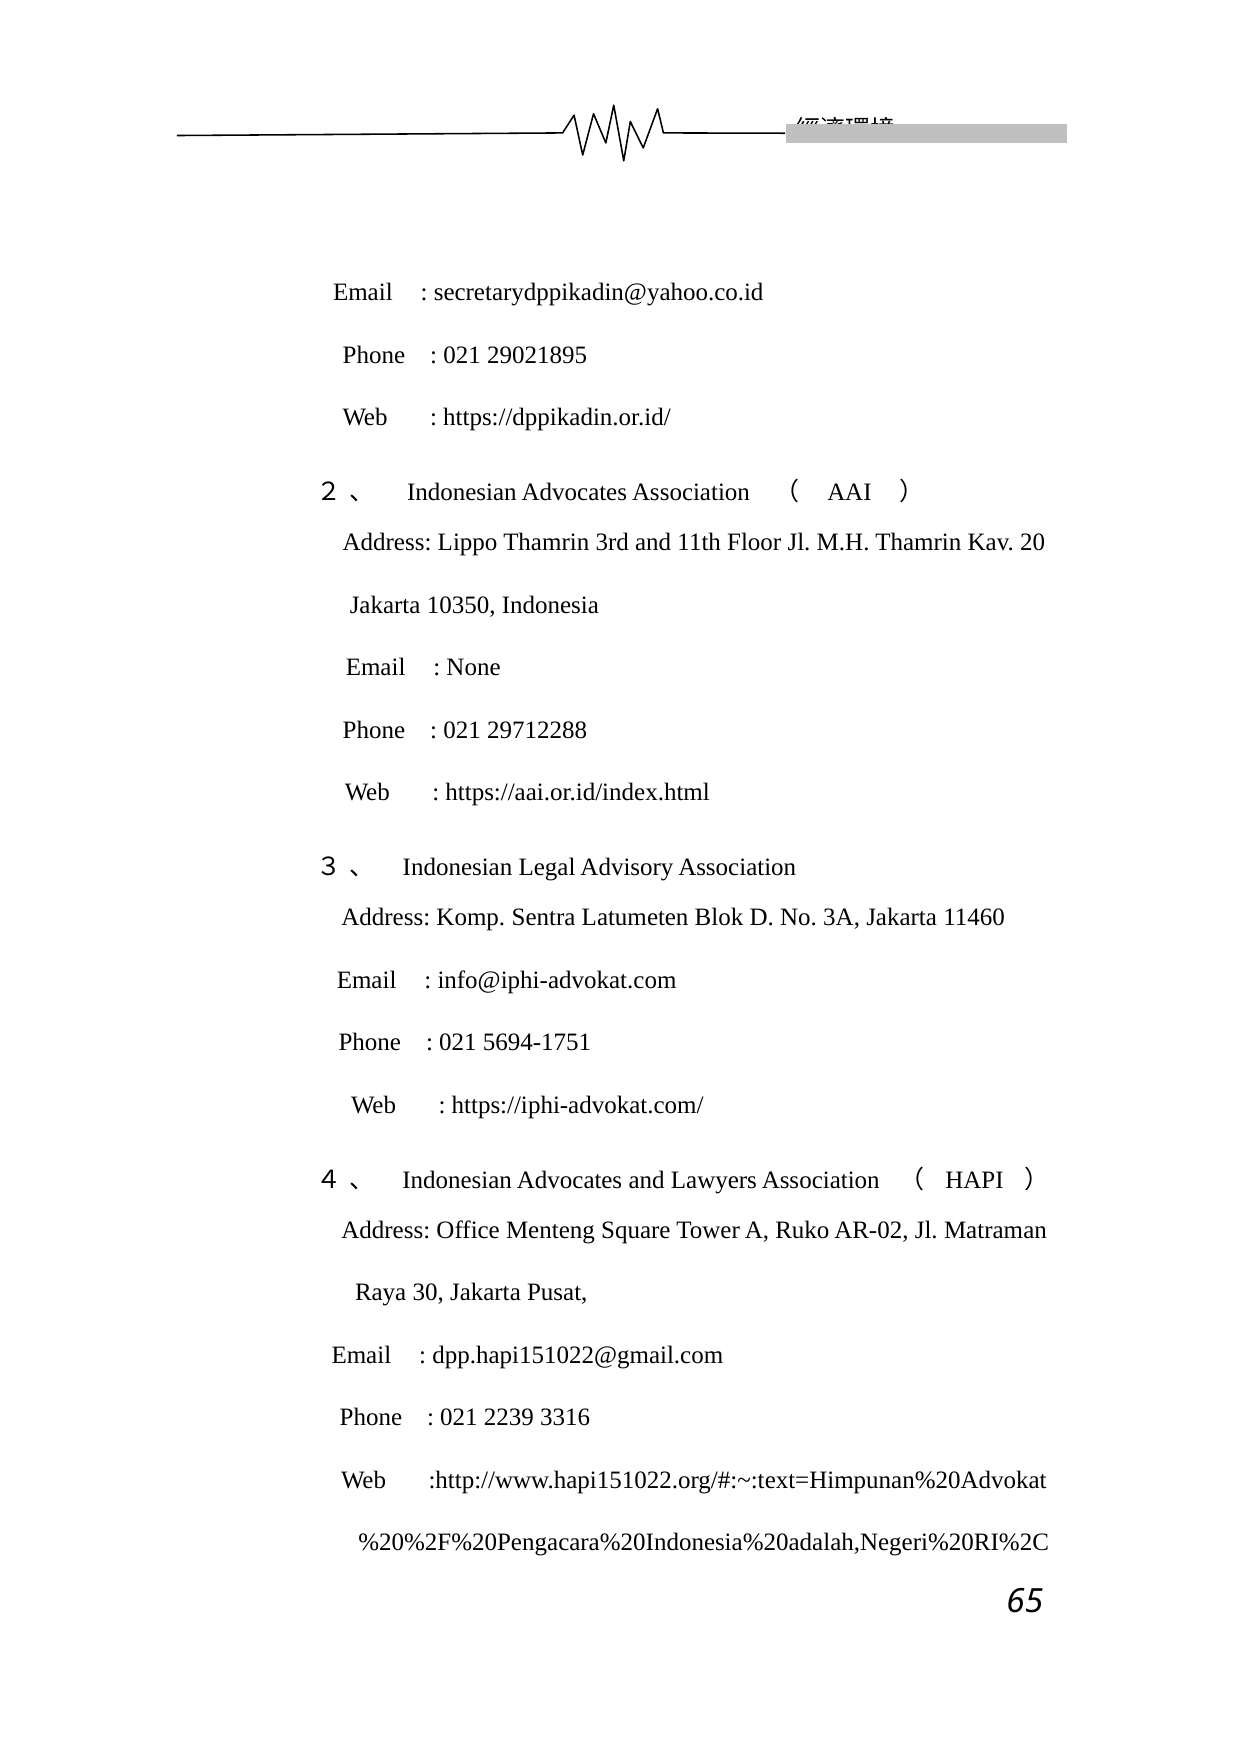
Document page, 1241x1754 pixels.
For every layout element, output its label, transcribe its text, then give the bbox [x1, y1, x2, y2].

text Web : https://iphi-advokat.com/ [281, 1063, 1058, 1125]
text Phone : 021 2239 3316 [281, 1375, 1058, 1438]
text Web :http://www.hapi151022.org/#:~:text=Himpunan%20Advokat%20%2F%20Pengacara%20Indonesia%20adalah,Negeri%20RI%2C [281, 1438, 1058, 1563]
text Address: Office Menteng Square Tower A, Ruko AR-02, Jl. Matraman Raya 30, Jakarta Pusat, [281, 1188, 1058, 1313]
text Email : secretarydppikadin@yahoo.co.id [281, 250, 1058, 313]
text ４、Indonesian Advocates and Lawyers Association（HAPI） [281, 1125, 1058, 1188]
text Web : https://dppikadin.or.id/ [281, 375, 1058, 438]
text Email : None [281, 625, 1058, 688]
text Phone : 021 29712288 [281, 688, 1058, 750]
text Email : info@iphi-advokat.com [281, 938, 1058, 1000]
text ３、Indonesian Legal Advisory Association [281, 813, 1058, 875]
text Email : dpp.hapi151022@gmail.com [281, 1313, 1058, 1375]
text Address: Komp. Sentra Latumeten Blok D. No. 3A, Jakarta 11460 [281, 875, 1058, 938]
text Phone : 021 5694-1751 [281, 1000, 1058, 1063]
text Address: Lippo Thamrin 3rd and 11th Floor Jl. M.H. Thamrin Kav. 20 Jakarta 10350, Indonesia [281, 500, 1058, 625]
text ２、Indonesian Advocates Association（AAI） [281, 438, 1058, 500]
text Web : https://aai.or.id/index.html [281, 750, 1058, 813]
text Phone : 021 29021895 [281, 313, 1058, 375]
